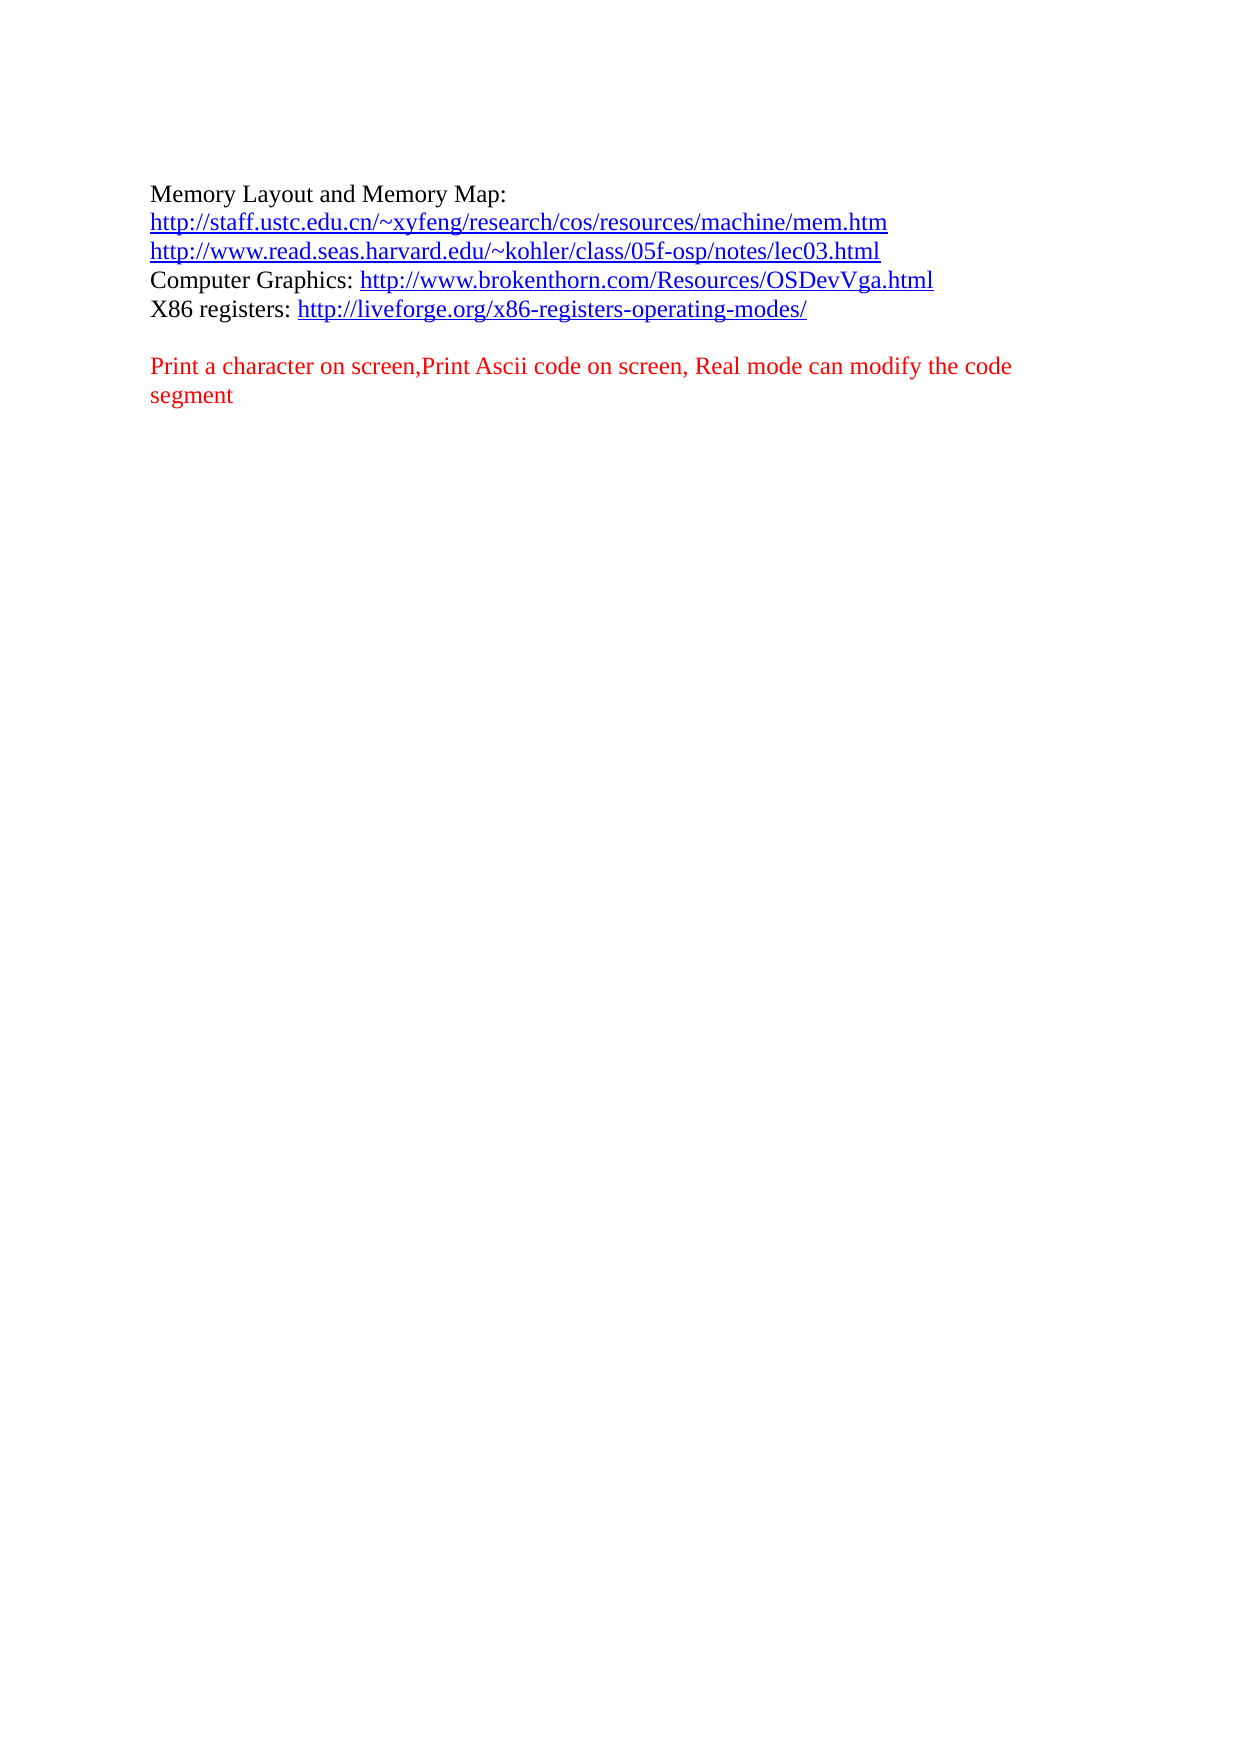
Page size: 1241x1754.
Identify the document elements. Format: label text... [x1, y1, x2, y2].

text http://staff.ustc.edu.cn/~xyfeng/research/cos/resources/machine/mem.htm [150, 207, 1090, 236]
text Memory Layout and Memory Map: [150, 179, 1090, 207]
text Print a character on screen,Print Ascii code on screen, Real mode can modify the code segment [150, 351, 1090, 409]
text http://www.read.seas.harvard.edu/~kohler/class/05f-osp/notes/lec03.html [150, 236, 1090, 265]
text Computer Graphics: http://www.brokenthorn.com/Resources/OSDevVga.html [150, 265, 1090, 294]
text X86 registers: http://liveforge.org/x86-registers-operating-modes/ [150, 294, 1090, 322]
